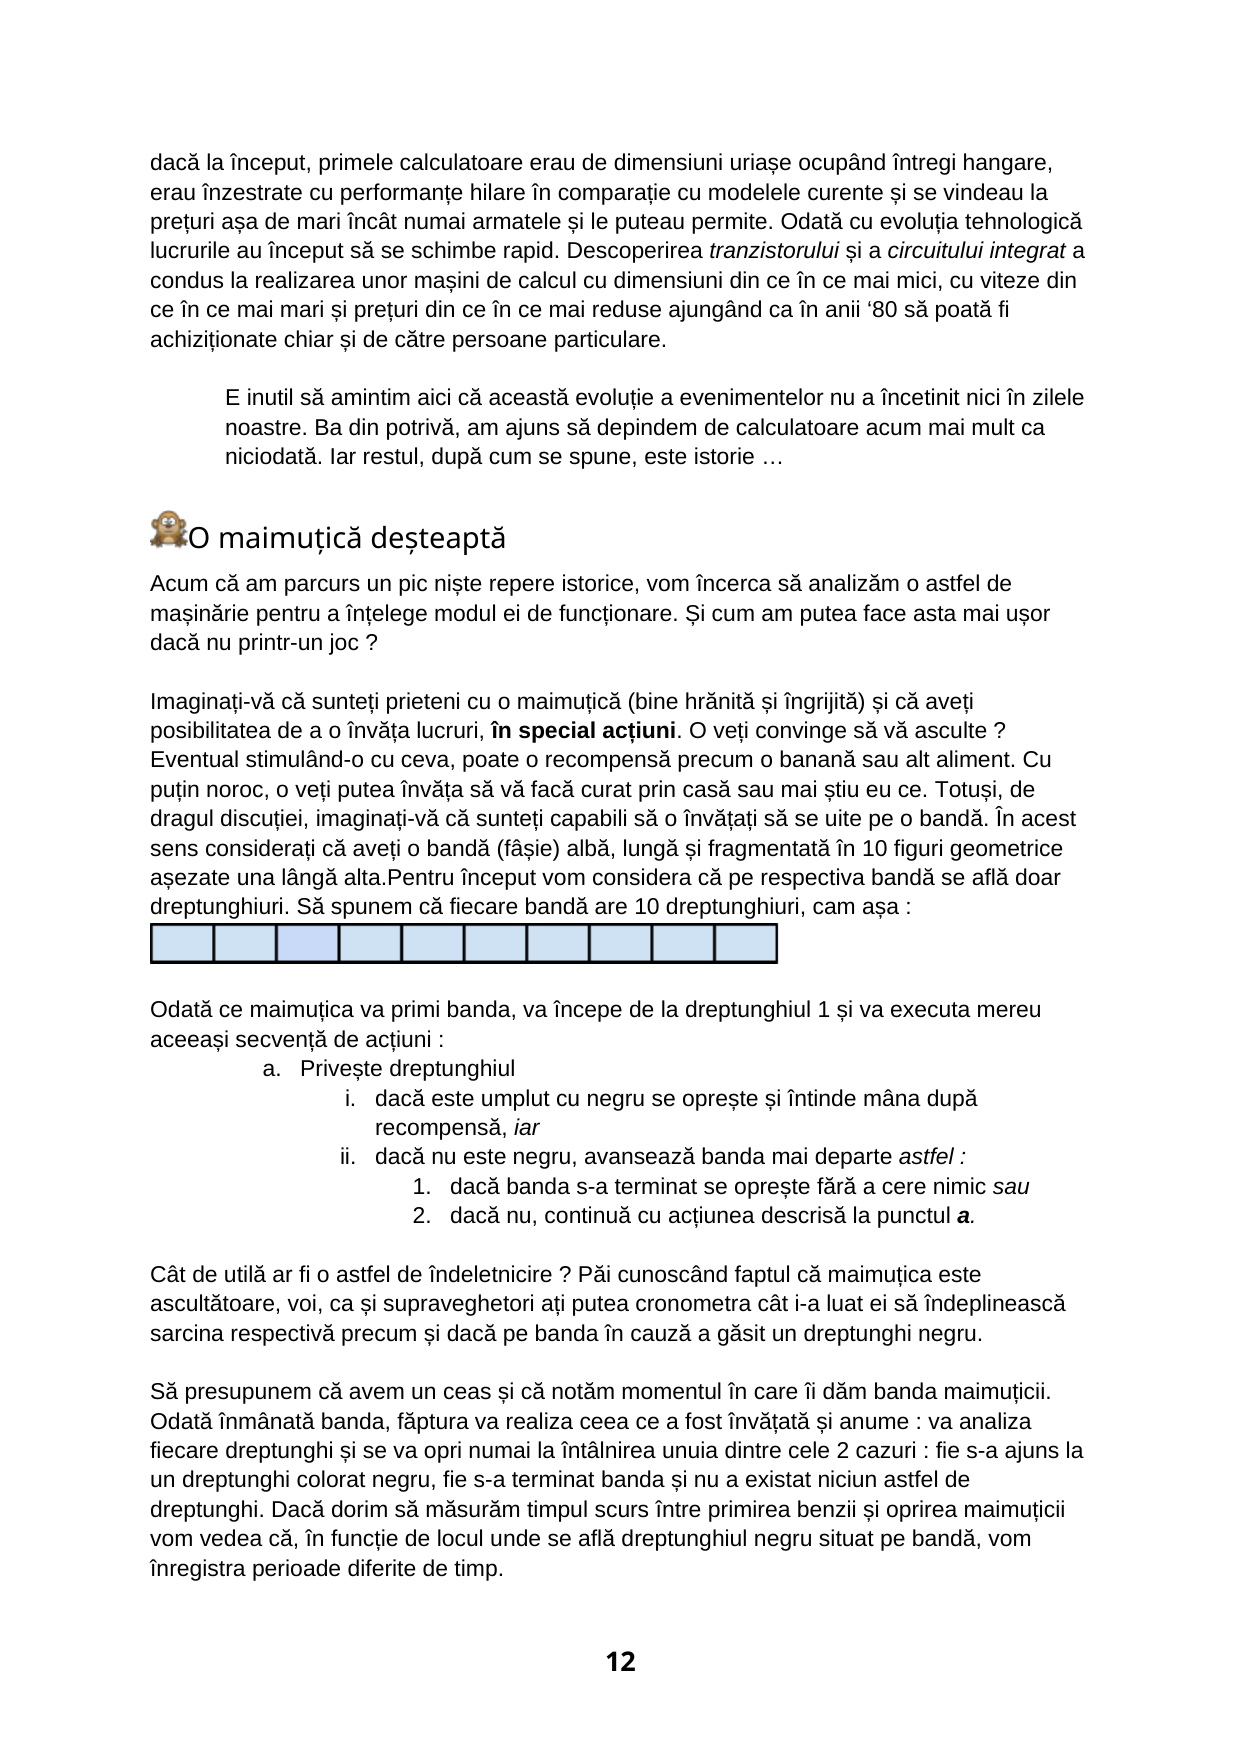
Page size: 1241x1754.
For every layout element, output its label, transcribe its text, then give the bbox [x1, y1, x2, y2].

list dacă nu este negru, avansează banda mai departe astfel : [150, 1144, 1091, 1170]
text Odată ce maimuțica va primi banda, va începe de la dreptunghiul 1 și va executa mereu aceeași secvență de acțiuni : [150, 997, 1091, 1052]
text Să presupunem că avem un ceas și că notăm momentul în care îi dăm banda maimuțicii. Odată înmânată banda, făptura va realiza ceea ce a fost învățată și anume : va analiza fiecare dreptunghi și se va opri numai la întâlnirea unuia dintre cele 2 cazuri : fie s-a ajuns la un dreptunghi colorat negru, fie s-a terminat banda și nu a existat niciun astfel de dreptunghi. Dacă dorim să măsurăm timpul scurs între primirea benzii și oprirea maimuțicii vom vedea că, în funcție de locul unde se află dreptunghiul negru situat pe bandă, vom înregistra perioade diferite de timp. [150, 1379, 1091, 1581]
list dacă nu, continuă cu acțiunea descrisă la punctul a. [412, 1203, 1091, 1228]
subtitle O maimuțică deșteaptă [150, 511, 1091, 557]
text dacă la început, primele calculatoare erau de dimensiuni uriașe ocupând întregi hangare, erau înzestrate cu performanțe hilare în comparație cu modelele curente și se vindeau la prețuri așa de mari încât numai armatele și le puteau permite. Odată cu evoluția tehnologică lucrurile au început să se schimbe rapid. Descoperirea tranzistorului și a circuitului integrat a condus la realizarea unor mașini de calcul cu dimensiuni din ce în ce mai mici, cu viteze din ce în ce mai mari și prețuri din ce în ce mai reduse ajungând ca în anii ‘80 să poată fi achiziționate chiar și de către persoane particulare. [150, 150, 1091, 352]
text Imaginați-vă că sunteți prieteni cu o maimuțică (bine hrănită și îngrijită) și că aveți posibilitatea de a o învăța lucruri, în special acțiuni. O veți convinge să vă asculte ? Eventual stimulând-o cu ceva, poate o recompensă precum o banană sau alt aliment. Cu puțin noroc, o veți putea învăța să vă facă curat prin casă sau mai știu eu ce. Totuși, de dragul discuției, imaginați-vă că sunteți capabili să o învățați să se uite pe o bandă. În acest sens considerați că aveți o bandă (fâșie) albă, lungă și fragmentată în 10 figuri geometrice așezate una lângă alta.Pentru început vom considera că pe respectiva bandă se află doar dreptunghiuri. Să spunem că fiecare bandă are 10 dreptunghiuri, cam așa : [150, 688, 1091, 920]
picture [150, 510, 188, 549]
text E inutil să amintim aici că această evoluție a evenimentelor nu a încetinit nici în zilele noastre. Ba din potrivă, am ajuns să depindem de calculatoare acum mai mult ca niciodată. Iar restul, după cum se spune, este istorie … [225, 385, 1091, 469]
text Acum că am parcurs un pic niște repere istorice, vom încerca să analizăm o astfel de mașinărie pentru a înțelege modul ei de funcționare. Și cum am putea face asta mai ușor dacă nu printr-un joc ? [150, 571, 1091, 655]
list dacă este umplut cu negru se oprește și întinde mâna după recompensă, iar [150, 1085, 1091, 1140]
picture [150, 923, 779, 964]
text Cât de utilă ar fi o astfel de îndeletnicire ? Păi cunoscând faptul că maimuțica este ascultătoare, voi, ca și supraveghetori ați putea cronometra cât i-a luat ei să îndeplinească sarcina respectivă precum și dacă pe banda în cauză a găsit un dreptunghi negru. [150, 1262, 1091, 1346]
list Privește dreptunghiul [262, 1056, 1091, 1082]
list dacă banda s-a terminat se oprește fără a cere nimic sau [412, 1173, 1091, 1199]
